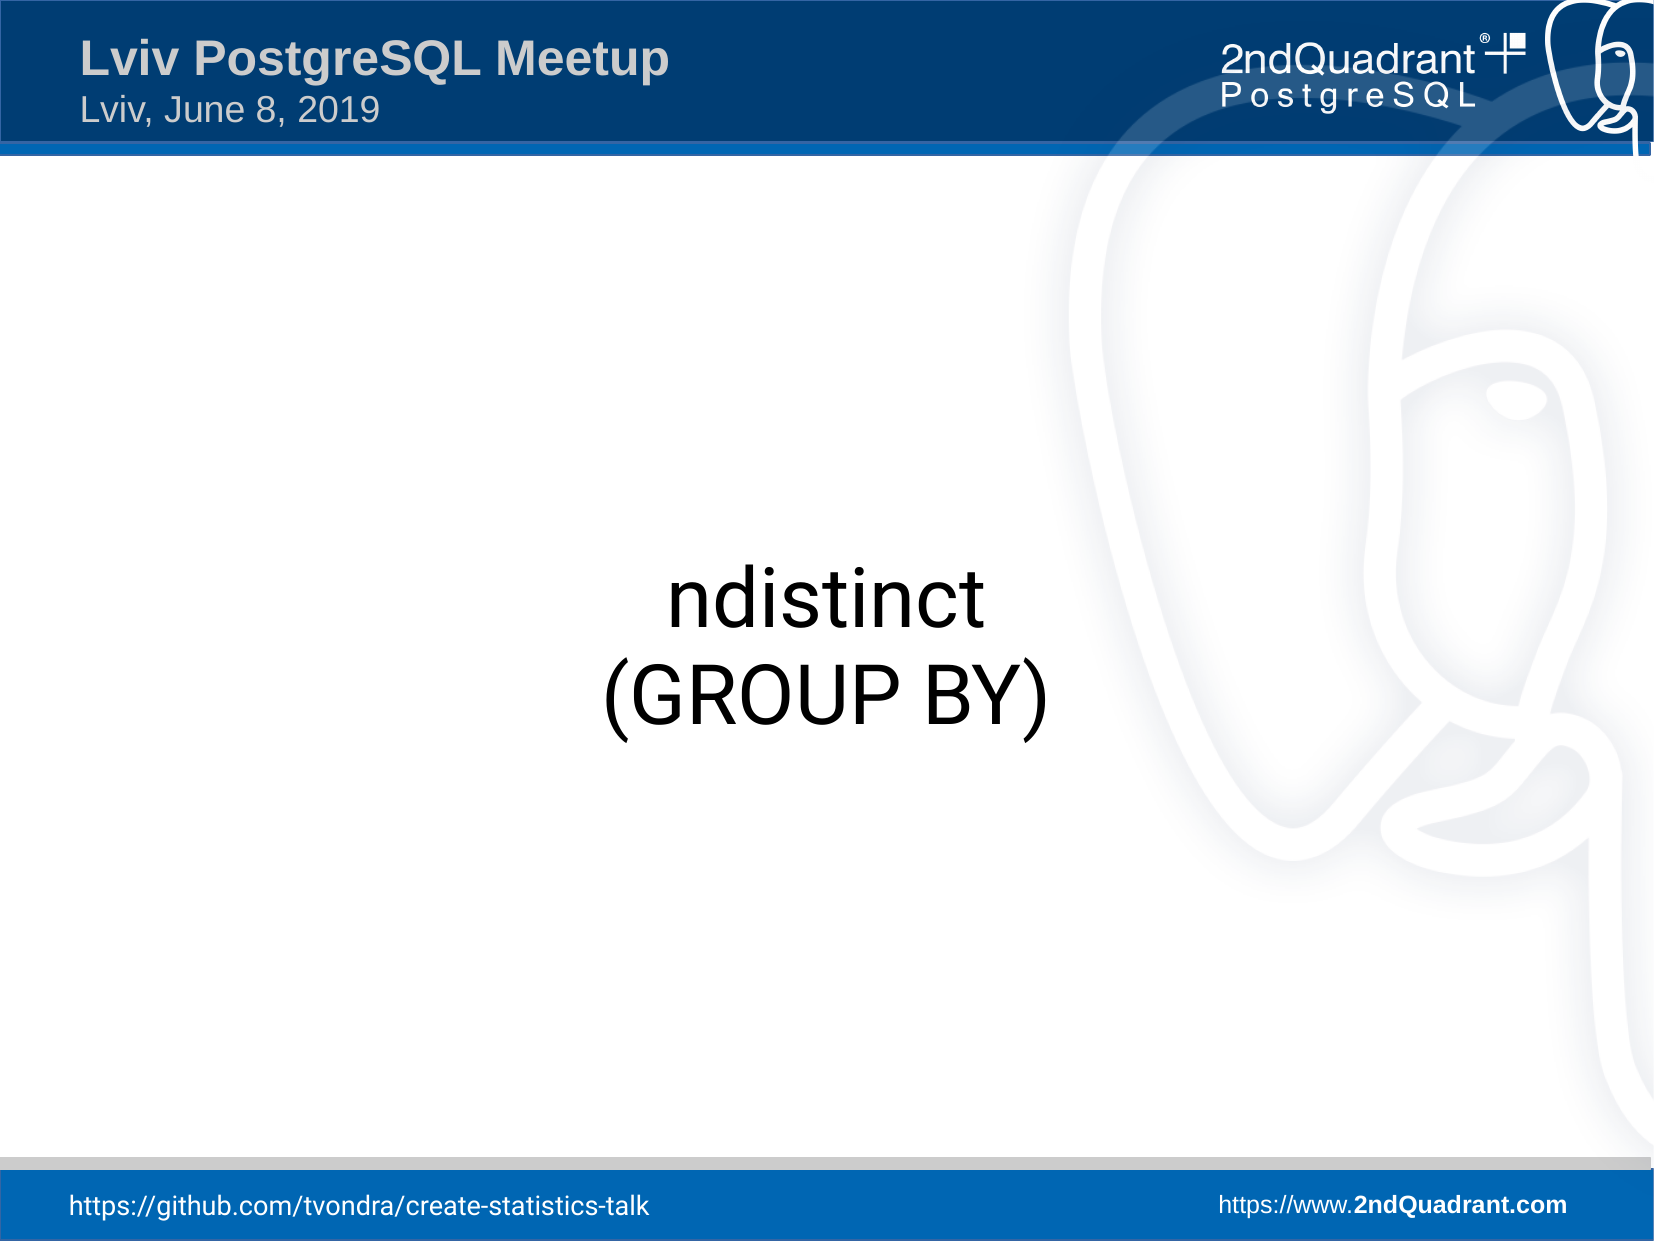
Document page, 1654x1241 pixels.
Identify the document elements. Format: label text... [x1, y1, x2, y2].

picture [632, 0, 1654, 1241]
subtitle ndistinct (GROUP BY) [82, 167, 1571, 1128]
